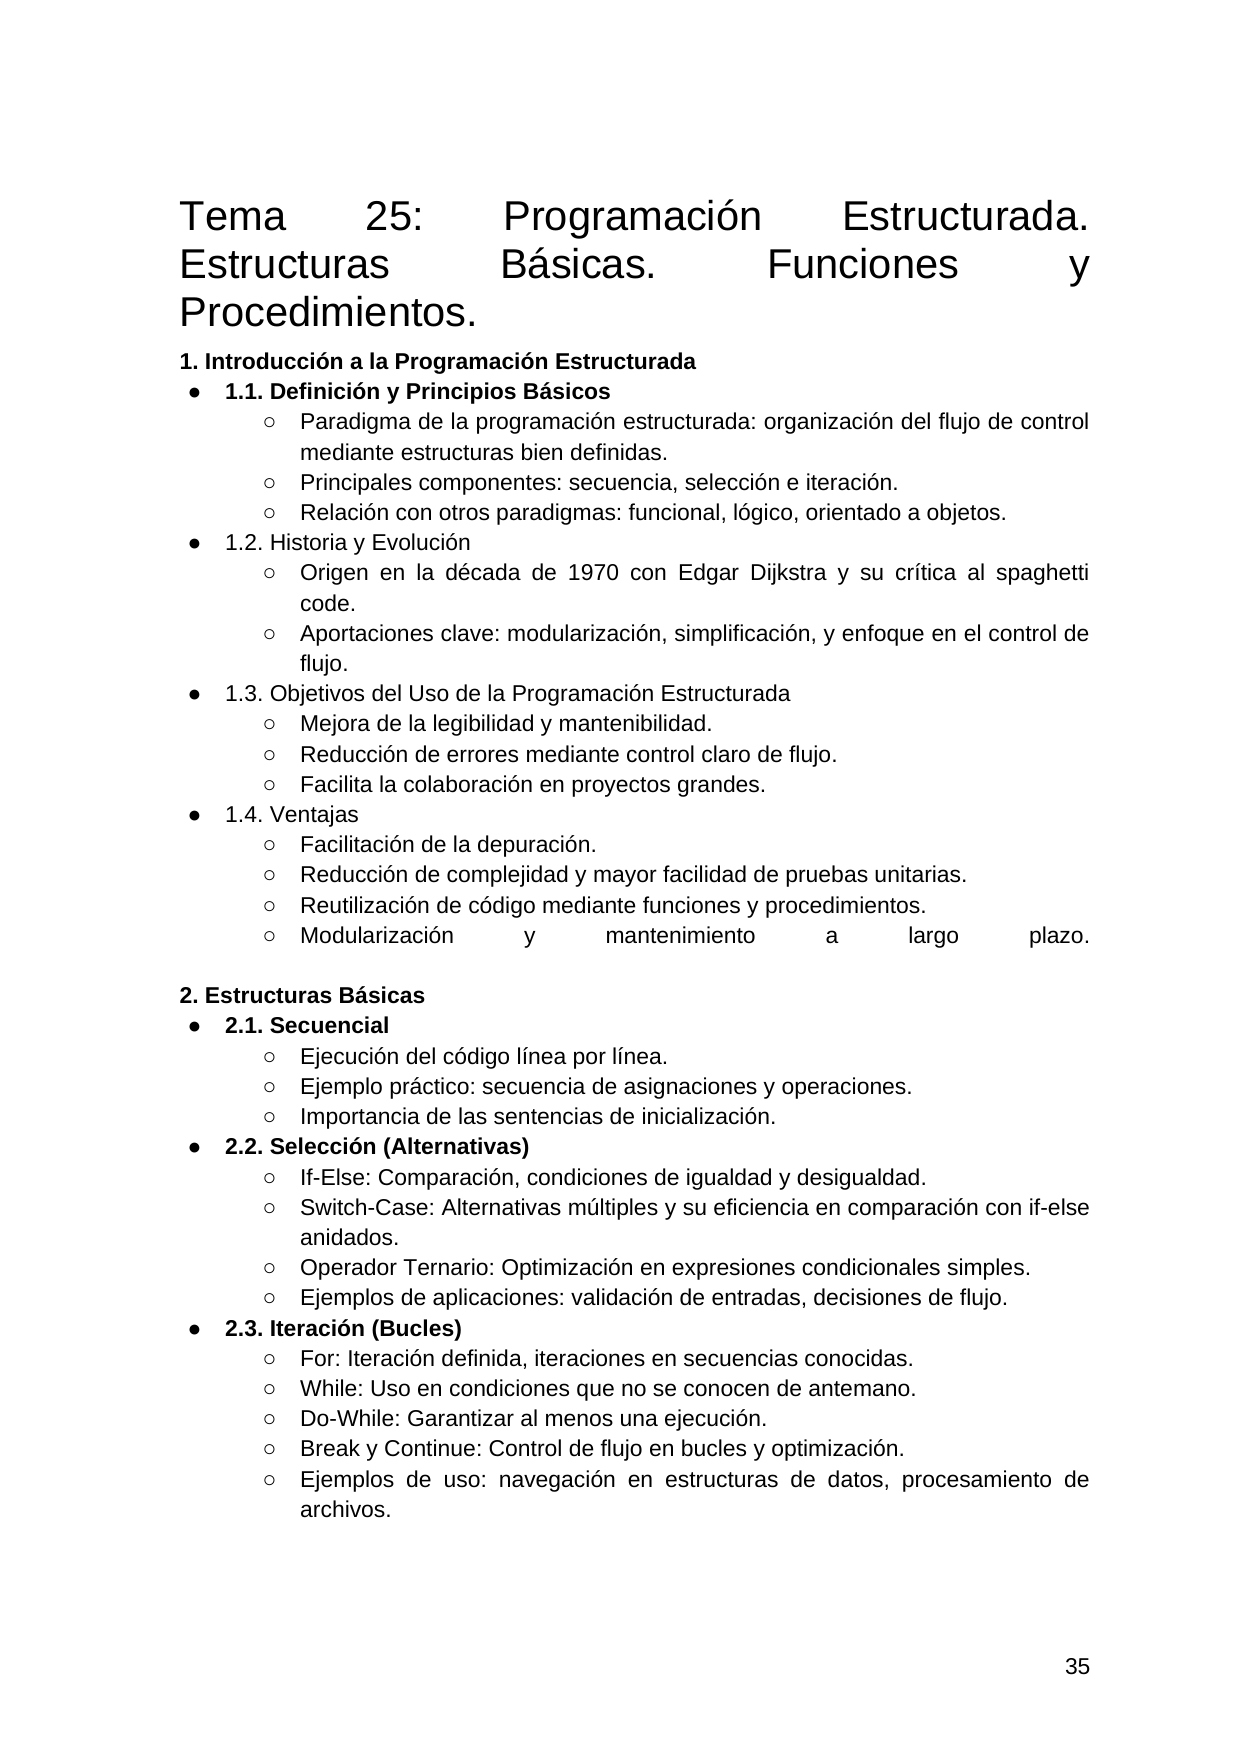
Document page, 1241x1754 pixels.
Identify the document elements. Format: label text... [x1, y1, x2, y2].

subtitle Tema 25: Programación Estructurada. Estructuras Básicas. Funciones y Procedimientos. [179, 192, 1090, 335]
list 1.4. Ventajas [187, 801, 1090, 827]
list Mejora de la legibilidad y mantenibilidad. [262, 710, 1090, 737]
list Modularización y mantenimiento a largo plazo. [262, 922, 1090, 978]
list Ejecución del código línea por línea. [262, 1043, 1090, 1069]
list 2.2. Selección (Alternativas) [187, 1133, 1090, 1160]
list Ejemplos de aplicaciones: validación de entradas, decisiones de flujo. [262, 1284, 1090, 1311]
text 1. Introducción a la Programación Estructurada [179, 348, 1090, 374]
list 1.3. Objetivos del Uso de la Programación Estructurada [187, 680, 1090, 707]
list Origen en la década de 1970 con Edgar Dijkstra y su crítica al spaghetti code. [262, 559, 1090, 616]
list 1.1. Definición y Principios Básicos [187, 378, 1090, 404]
list Relación con otros paradigmas: funcional, lógico, orientado a objetos. [262, 499, 1090, 525]
list Ejemplos de uso: navegación en estructuras de datos, procesamiento de archivos. [262, 1466, 1090, 1552]
list Facilita la colaboración en proyectos grandes. [262, 771, 1090, 797]
list Operador Ternario: Optimización en expresiones condicionales simples. [262, 1254, 1090, 1281]
list Paradigma de la programación estructurada: organización del flujo de control mediante estructuras bien definidas. [262, 408, 1090, 465]
list For: Iteración definida, iteraciones en secuencias conocidas. [262, 1345, 1090, 1371]
list 1.2. Historia y Evolución [187, 529, 1090, 556]
list While: Uso en condiciones que no se conocen de antemano. [262, 1375, 1090, 1401]
list Facilitación de la depuración. [262, 831, 1090, 858]
list Do-While: Garantizar al menos una ejecución. [262, 1405, 1090, 1432]
list 2.1. Secuencial [187, 1012, 1090, 1039]
list Reutilización de código mediante funciones y procedimientos. [262, 892, 1090, 918]
list Reducción de complejidad y mayor facilidad de pruebas unitarias. [262, 861, 1090, 888]
list 2.3. Iteración (Bucles) [187, 1314, 1090, 1341]
list Switch-Case: Alternativas múltiples y su eficiencia en comparación con if-else anidados. [262, 1194, 1090, 1250]
list Importancia de las sentencias de inicialización. [262, 1103, 1090, 1129]
list If-Else: Comparación, condiciones de igualdad y desigualdad. [262, 1163, 1090, 1190]
list Principales componentes: secuencia, selección e iteración. [262, 469, 1090, 495]
list Reducción de errores mediante control claro de flujo. [262, 741, 1090, 767]
list Aportaciones clave: modularización, simplificación, y enfoque en el control de flujo. [262, 620, 1090, 676]
text 2. Estructuras Básicas [179, 982, 1090, 1009]
list Ejemplo práctico: secuencia de asignaciones y operaciones. [262, 1073, 1090, 1099]
list Break y Continue: Control de flujo en bucles y optimización. [262, 1435, 1090, 1462]
